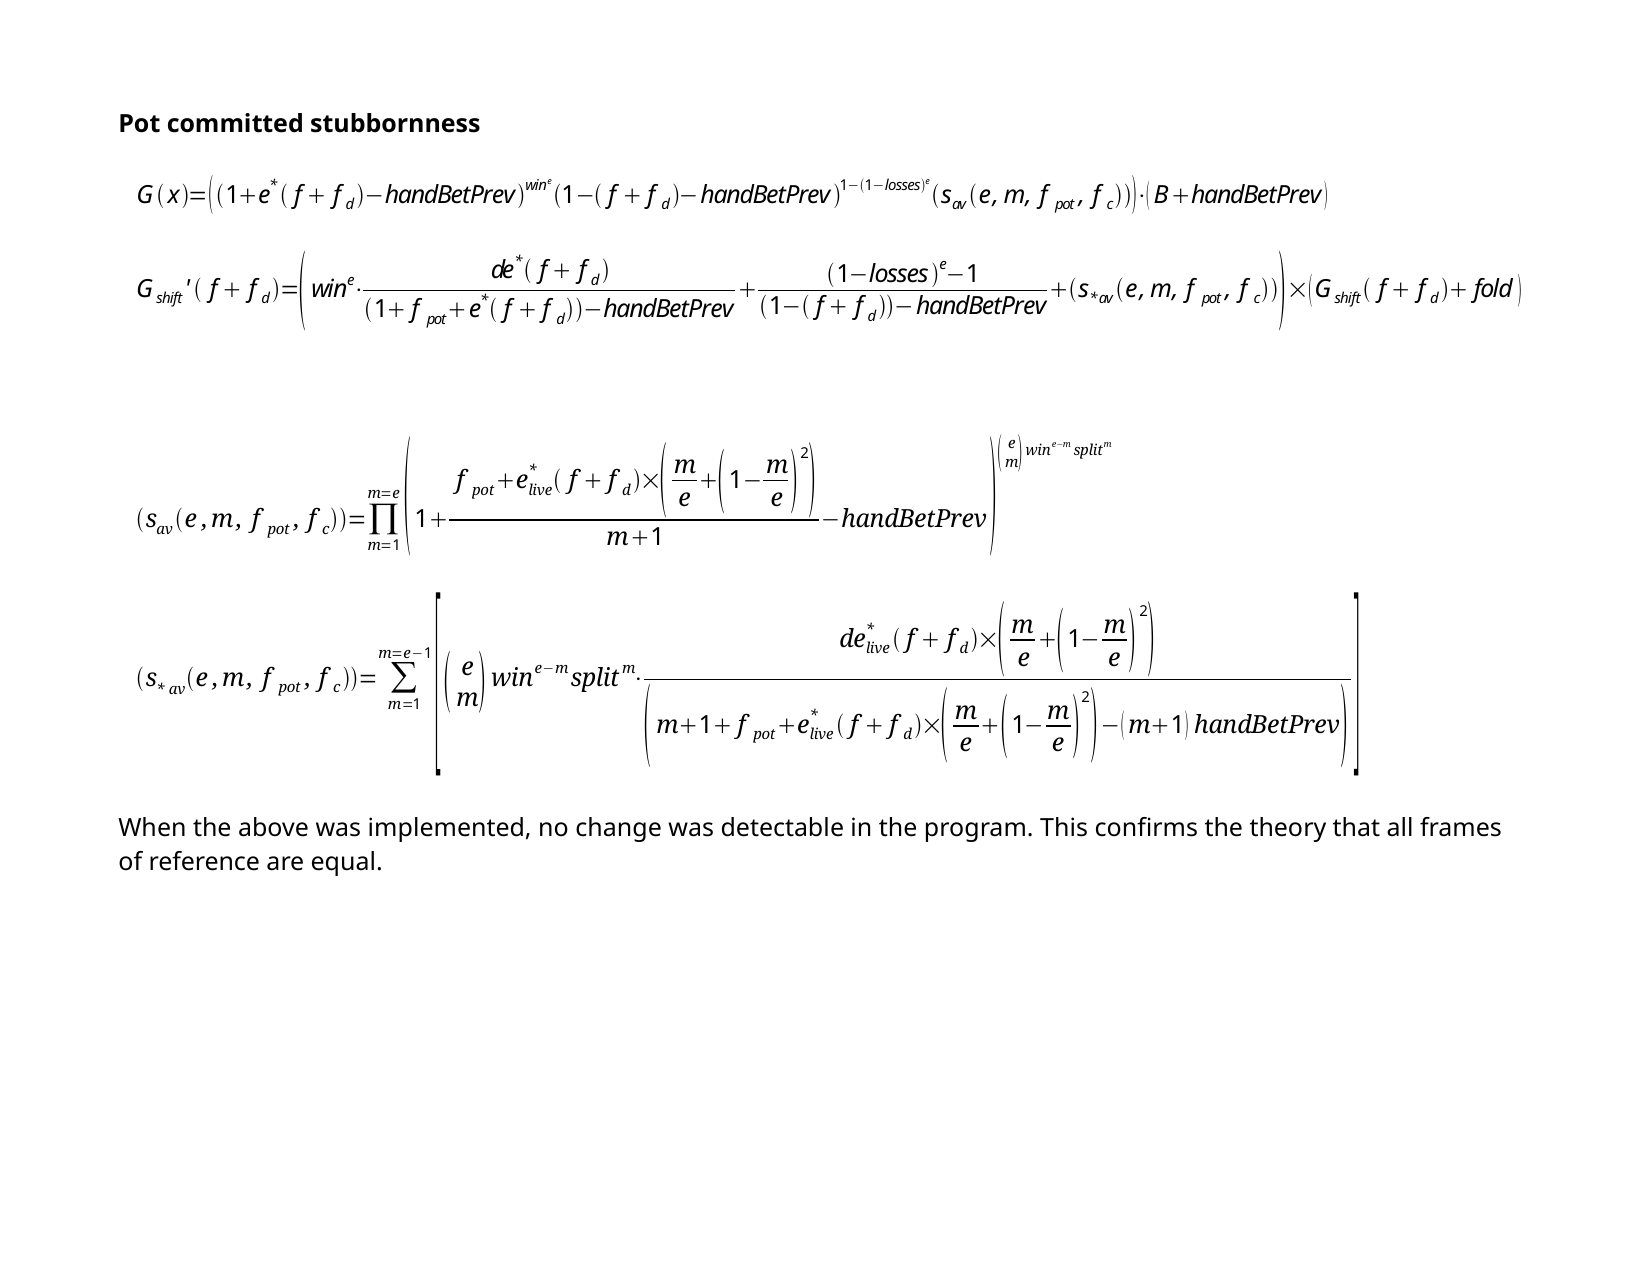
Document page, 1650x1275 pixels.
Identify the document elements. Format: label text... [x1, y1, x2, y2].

title Pot committed stubbornness [118, 106, 1532, 140]
text When the above was implemented, no change was detectable in the program. This confirms the theory that all frames of reference are equal. [118, 810, 1532, 878]
